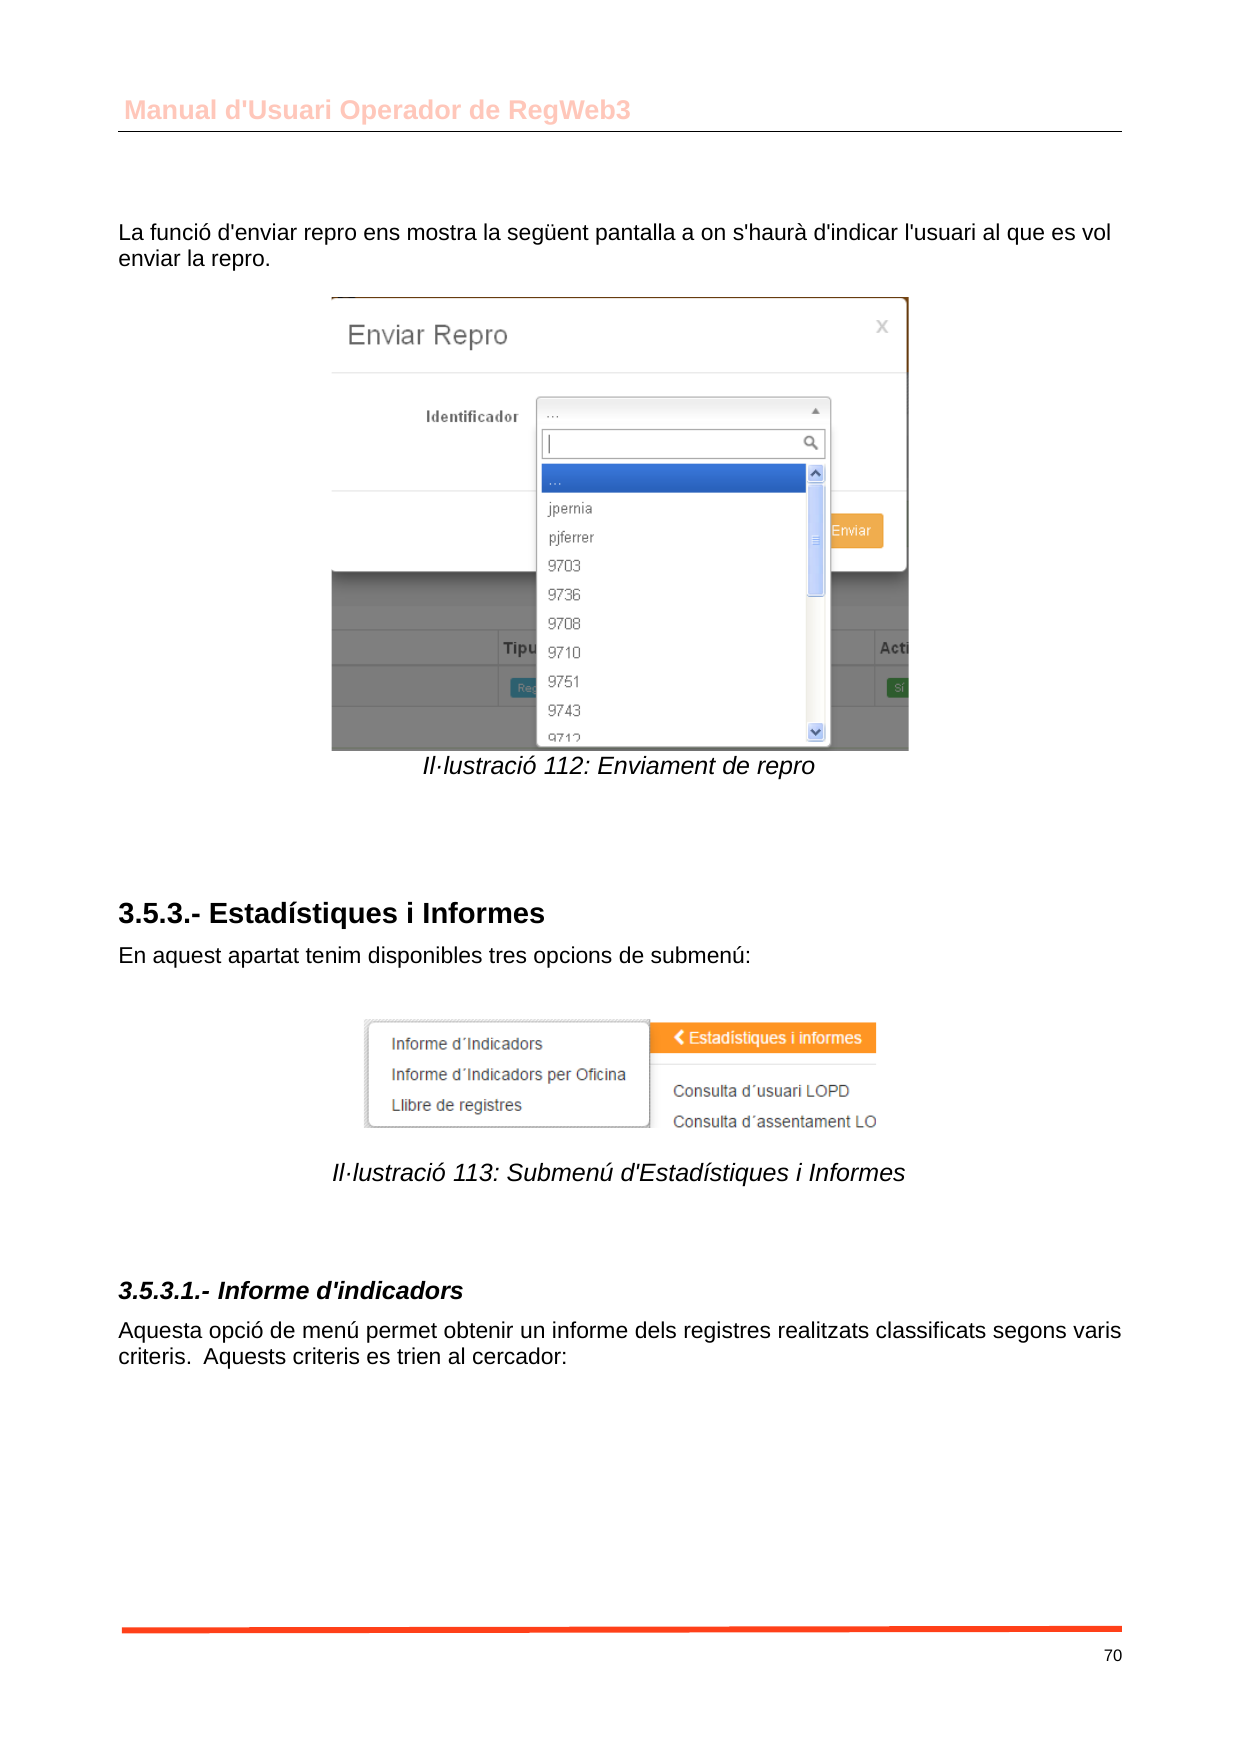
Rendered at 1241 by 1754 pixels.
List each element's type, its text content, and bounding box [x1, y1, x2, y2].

text En aquest apartat tenim disponibles tres opcions de submenú: [118, 942, 1122, 968]
subtitle Estadístiques i Informes [118, 896, 1122, 929]
text Aquesta opció de menú permet obtenir un informe dels registres realitzats classificats segons varis criteris. Aquests criteris es trien al cercador: [118, 1317, 1122, 1370]
subtitle Informe d'indicadors [118, 1276, 1122, 1304]
text La funció d'enviar repro ens mostra la següent pantalla a on s'haurà d'indicar l'usuari al que es vol enviar la repro. [118, 218, 1122, 271]
picture [331, 297, 909, 751]
text Il·lustració 112: Enviament de repro [118, 751, 1122, 779]
text Il·lustració 113: Submenú d'Estadístiques i Informes [118, 1158, 1122, 1186]
